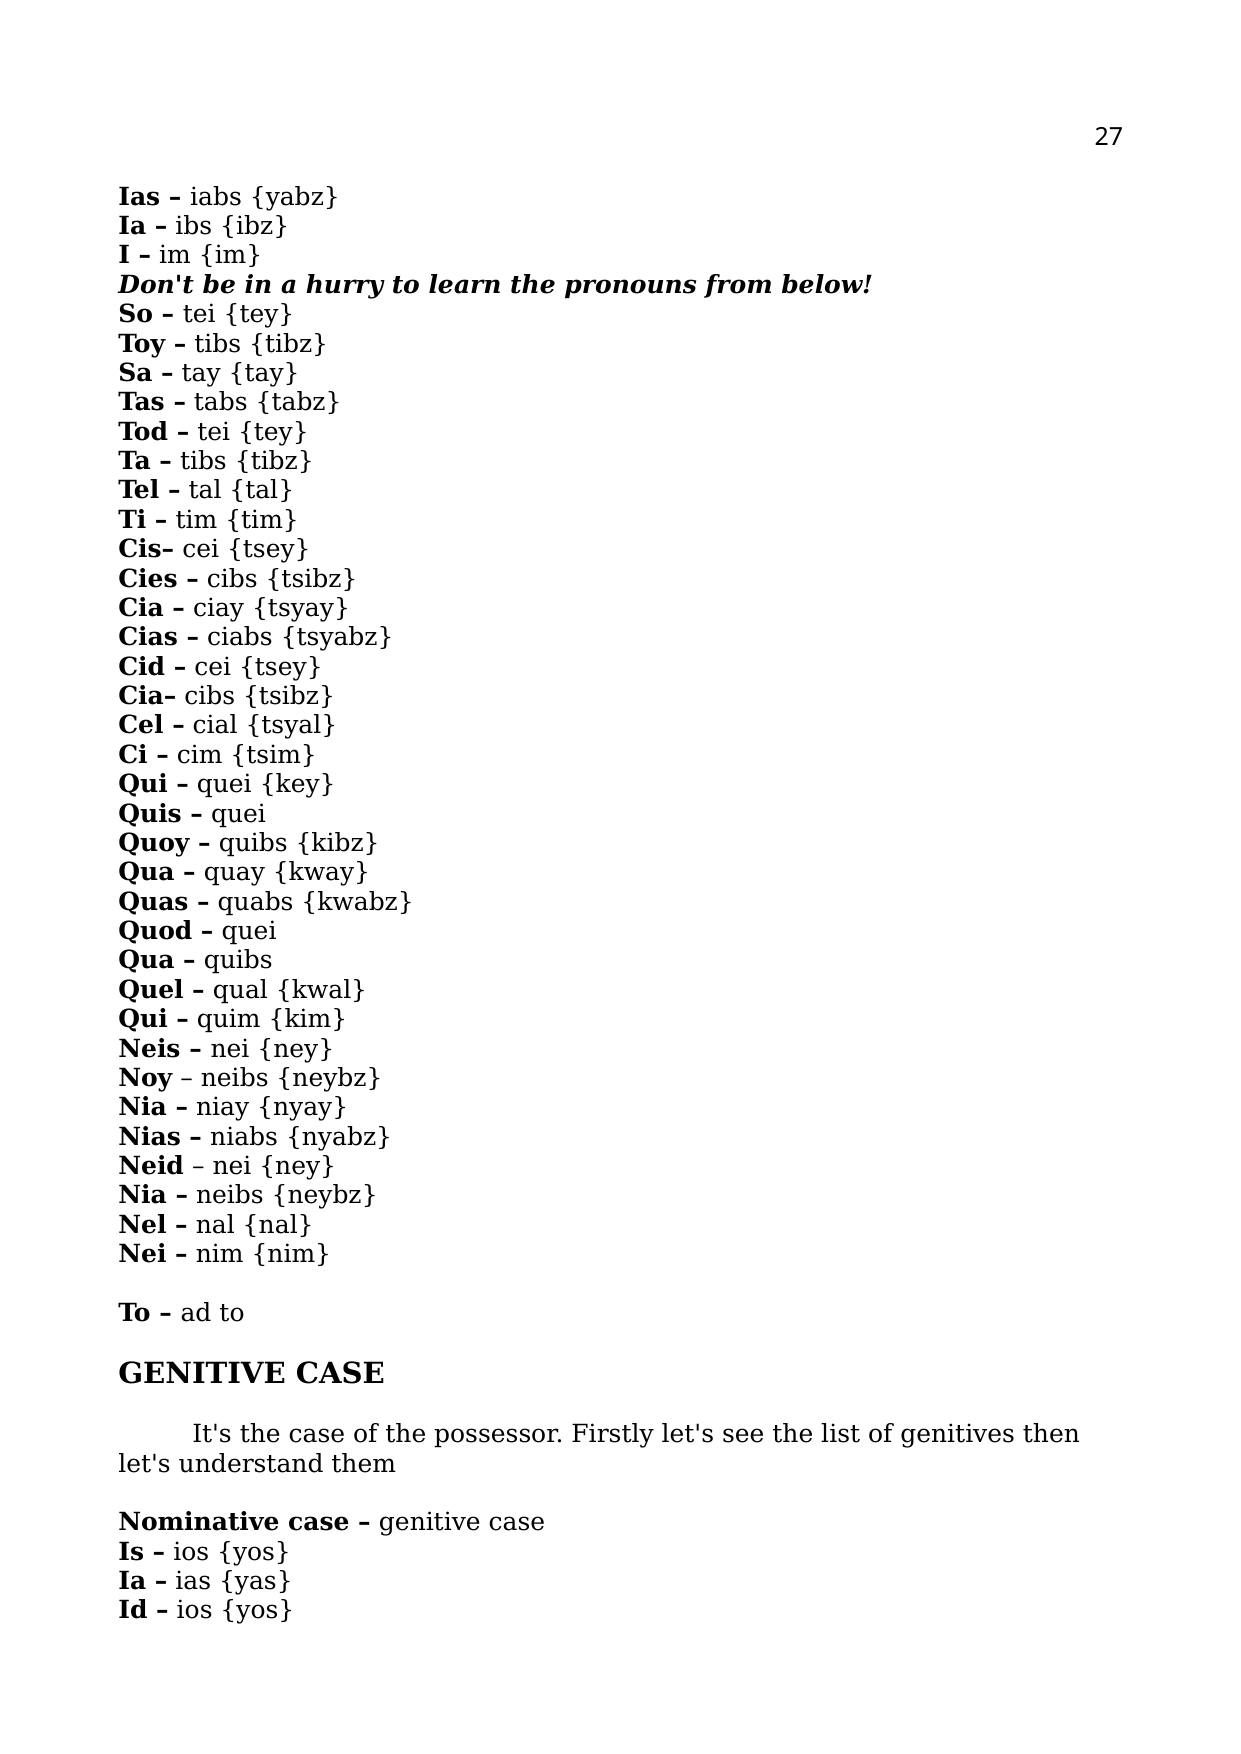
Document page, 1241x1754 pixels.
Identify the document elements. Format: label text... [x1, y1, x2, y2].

text Cel – cial {tsyal} [118, 710, 1123, 740]
text Cias – ciabs {tsyabz} [118, 622, 1123, 652]
text Cia – ciay {tsyay} [118, 593, 1123, 622]
text Ta – tibs {tibz} [118, 446, 1123, 475]
text Quel – qual {kwal} [118, 975, 1123, 1004]
text Quod – quei [118, 916, 1123, 945]
text Id – ios {yos} [118, 1595, 1123, 1625]
text Qua – quibs [118, 945, 1123, 975]
text Toy – tibs {tibz} [118, 328, 1123, 358]
text Neis – nei {ney} [118, 1033, 1123, 1063]
text Nominative case – genitive case [118, 1507, 1123, 1537]
text Cis– cei {tsey} [118, 534, 1123, 563]
text Quas – quabs {kwabz} [118, 887, 1123, 916]
text Cia– cibs {tsibz} [118, 681, 1123, 710]
text Don't be in a hurry to learn the pronouns from below! [118, 270, 1123, 299]
text Ia – ibs {ibz} [118, 211, 1123, 240]
text Ti – tim {tim} [118, 505, 1123, 534]
text Quis – quei [118, 798, 1123, 828]
text Nias – niabs {nyabz} [118, 1122, 1123, 1151]
text Ia – ias {yas} [118, 1566, 1123, 1595]
text Qui – quim {kim} [118, 1004, 1123, 1033]
text It's the case of the possessor. Firstly let's see the list of genitives then let's understand them [118, 1420, 1123, 1478]
subtitle GENITIVE CASE [118, 1356, 1123, 1391]
text Qua – quay {kway} [118, 857, 1123, 887]
text Nia – neibs {neybz} [118, 1180, 1123, 1210]
text Tod – tei {tey} [118, 417, 1123, 446]
text Noy – neibs {neybz} [118, 1063, 1123, 1092]
text I – im {im} [118, 240, 1123, 270]
text Ias – iabs {yabz} [118, 182, 1123, 211]
text Nel – nal {nal} [118, 1210, 1123, 1239]
text Ci – cim {tsim} [118, 740, 1123, 769]
text Quoy – quibs {kibz} [118, 828, 1123, 857]
text To – ad to [118, 1298, 1123, 1327]
text Tas – tabs {tabz} [118, 387, 1123, 417]
text Cid – cei {tsey} [118, 652, 1123, 681]
text Is – ios {yos} [118, 1537, 1123, 1566]
text So – tei {tey} [118, 299, 1123, 328]
text Tel – tal {tal} [118, 475, 1123, 505]
text Nei – nim {nim} [118, 1239, 1123, 1268]
text Neid – nei {ney} [118, 1151, 1123, 1180]
text Qui – quei {key} [118, 769, 1123, 798]
text Nia – niay {nyay} [118, 1092, 1123, 1122]
text Sa – tay {tay} [118, 358, 1123, 387]
text Cies – cibs {tsibz} [118, 563, 1123, 593]
